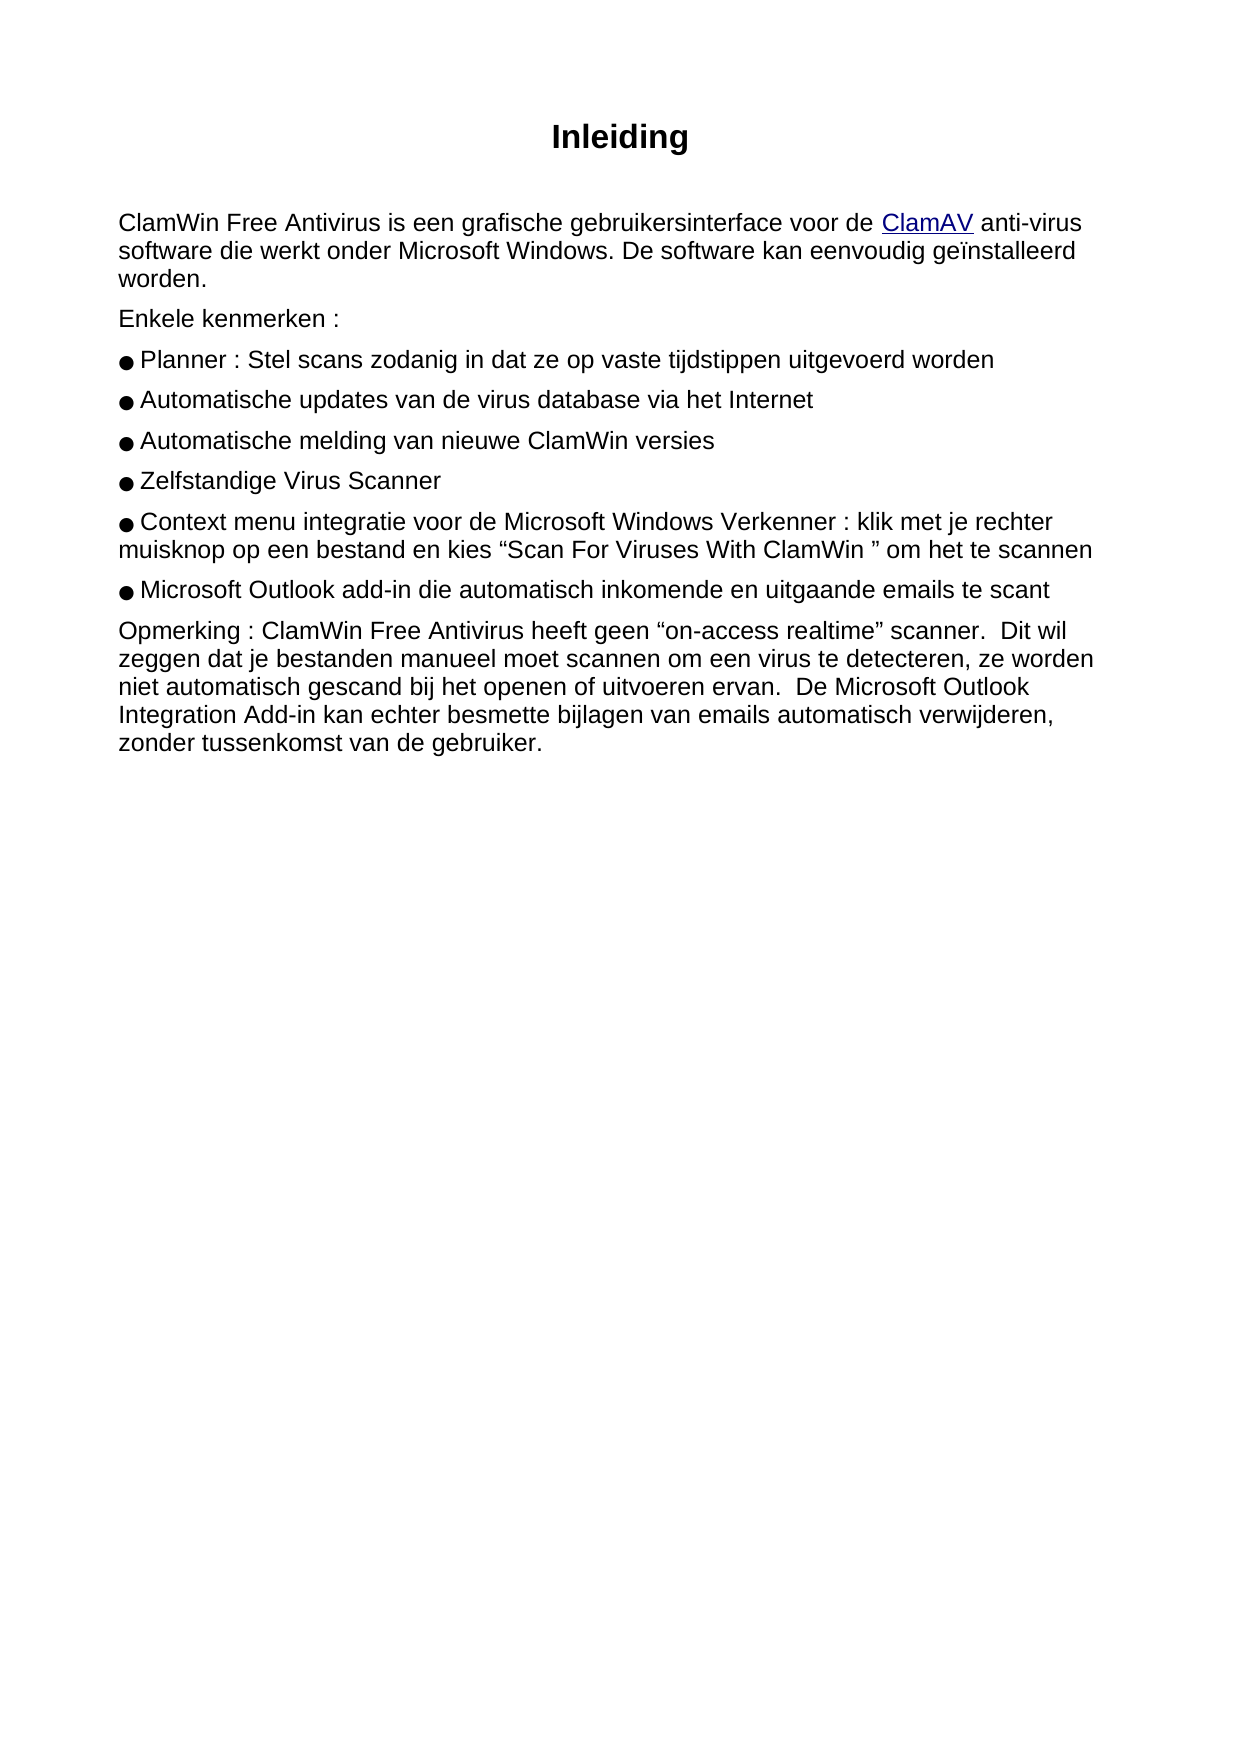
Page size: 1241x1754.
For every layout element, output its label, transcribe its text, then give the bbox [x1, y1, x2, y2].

text Opmerking : ClamWin Free Antivirus heeft geen “on-access realtime” scanner. Dit wil zeggen dat je bestanden manueel moet scannen om een virus te detecteren, ze worden niet automatisch gescand bij het openen of uitvoeren ervan. De Microsoft Outlook Integration Add-in kan echter besmette bijlagen van emails automatisch verwijderen, zonder tussenkomst van de gebruiker. [118, 617, 1122, 757]
list Automatische melding van nieuwe ClamWin versies [118, 427, 1122, 454]
list Zelfstandige Virus Scanner [118, 467, 1122, 495]
text ClamWin Free Antivirus is een grafische gebruikersinterface voor de ClamAV anti-virus software die werkt onder Microsoft Windows. De software kan eenvoudig geïnstalleerd worden. [118, 208, 1122, 292]
subtitle Inleiding [118, 118, 1122, 155]
list Context menu integratie voor de Microsoft Windows Verkenner : klik met je rechter muisknop op een bestand en kies “Scan For Viruses With ClamWin ” om het te scannen [118, 508, 1122, 564]
list Microsoft Outlook add-in die automatisch inkomende en uitgaande emails te scant [118, 576, 1122, 604]
text Enkele kenmerken : [118, 305, 1122, 333]
list Planner : Stel scans zodanig in dat ze op vaste tijdstippen uitgevoerd worden [118, 346, 1122, 373]
list Automatische updates van de virus database via het Internet [118, 386, 1122, 414]
